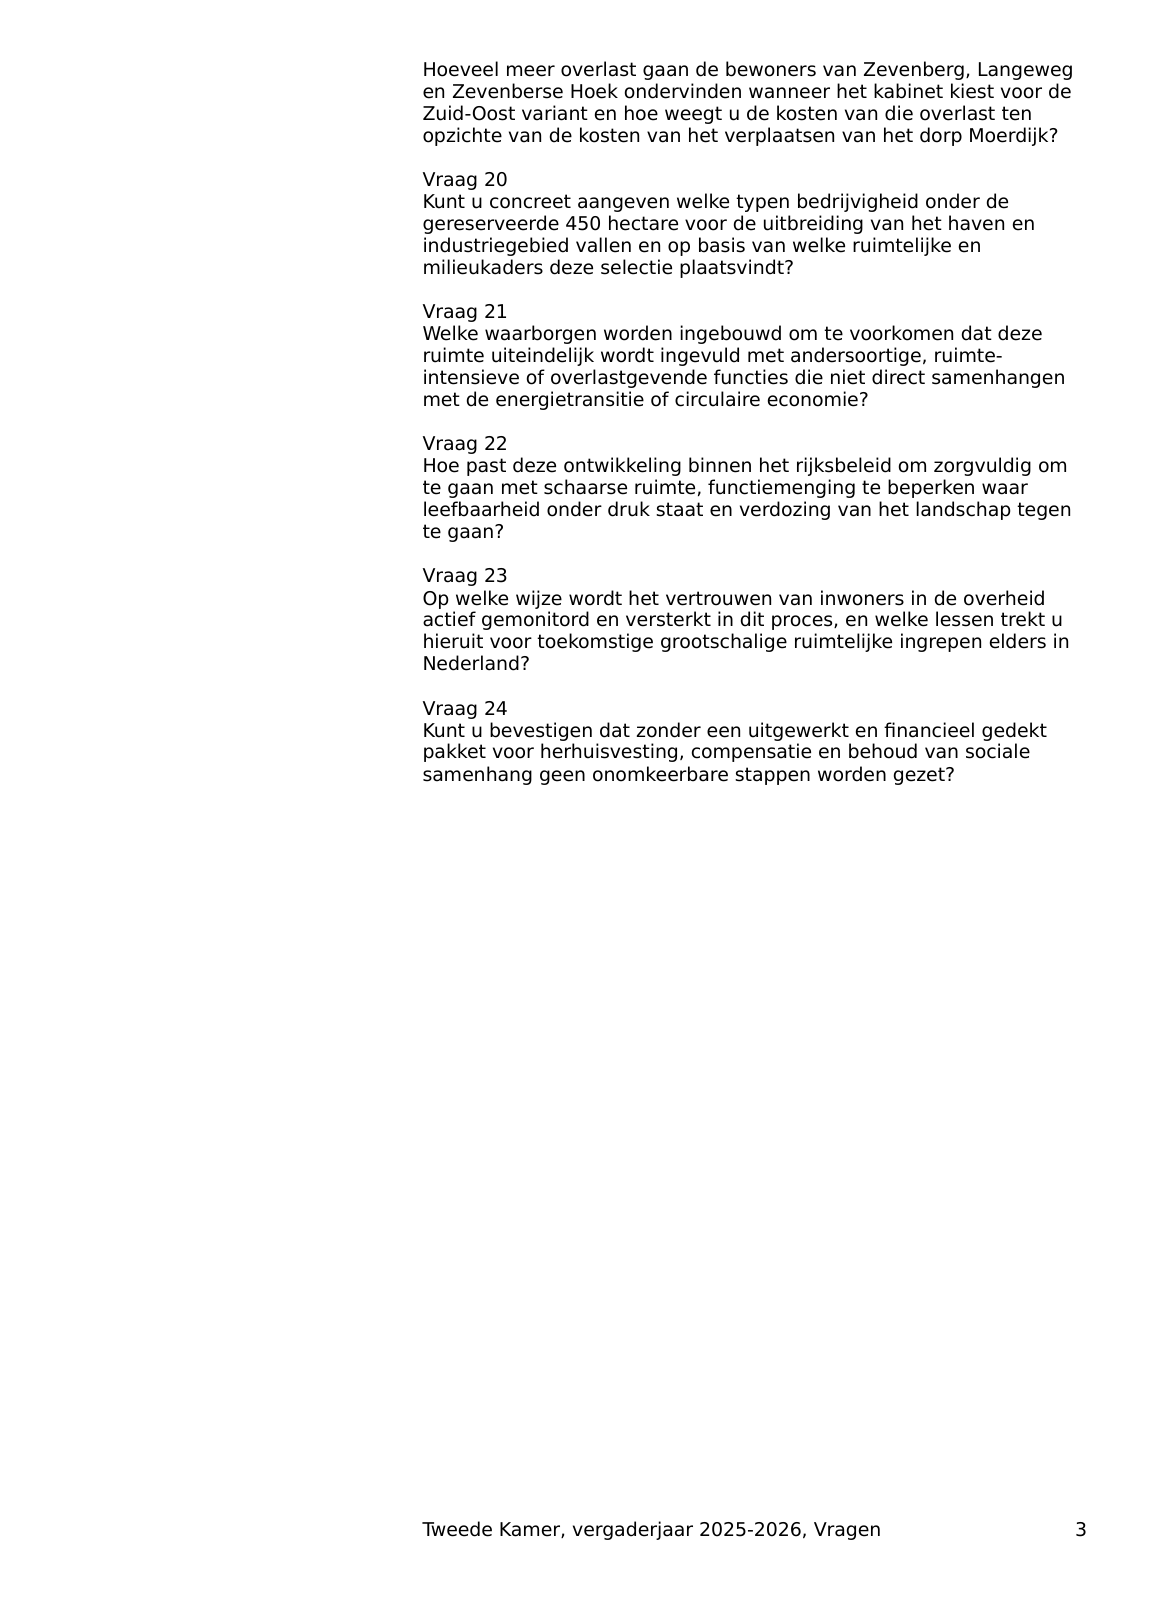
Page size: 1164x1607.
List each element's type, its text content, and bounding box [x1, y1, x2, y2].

text Vraag 24 [422, 697, 1087, 719]
text Op welke wijze wordt het vertrouwen van inwoners in de overheid actief gemonitord en versterkt in dit proces, en welke lessen trekt u hieruit voor toekomstige grootschalige ruimtelijke ingrepen elders in Nederland? [422, 587, 1087, 675]
text Kunt u concreet aangeven welke typen bedrijvigheid onder de gereserveerde 450 hectare voor de uitbreiding van het haven en industriegebied vallen en op basis van welke ruimtelijke en milieukaders deze selectie plaatsvindt? [422, 191, 1087, 279]
text Vraag 20 [422, 169, 1087, 191]
text Vraag 23 [422, 565, 1087, 587]
text Hoe past deze ontwikkeling binnen het rijksbeleid om zorgvuldig om te gaan met schaarse ruimte, functiemenging te beperken waar leefbaarheid onder druk staat en verdozing van het landschap tegen te gaan? [422, 455, 1087, 543]
text Welke waarborgen worden ingebouwd om te voorkomen dat deze ruimte uiteindelijk wordt ingevuld met andersoortige, ruimte-intensieve of overlastgevende functies die niet direct samenhangen met de energietransitie of circulaire economie? [422, 323, 1087, 411]
text Kunt u bevestigen dat zonder een uitgewerkt en financieel gedekt pakket voor herhuisvesting, compensatie en behoud van sociale samenhang geen onomkeerbare stappen worden gezet? [422, 719, 1087, 785]
text Vraag 22 [422, 433, 1087, 455]
text Vraag 21 [422, 301, 1087, 323]
text Hoeveel meer overlast gaan de bewoners van Zevenberg, Langeweg en Zevenberse Hoek ondervinden wanneer het kabinet kiest voor de Zuid-Oost variant en hoe weegt u de kosten van die overlast ten opzichte van de kosten van het verplaatsen van het dorp Moerdijk? [422, 59, 1087, 147]
